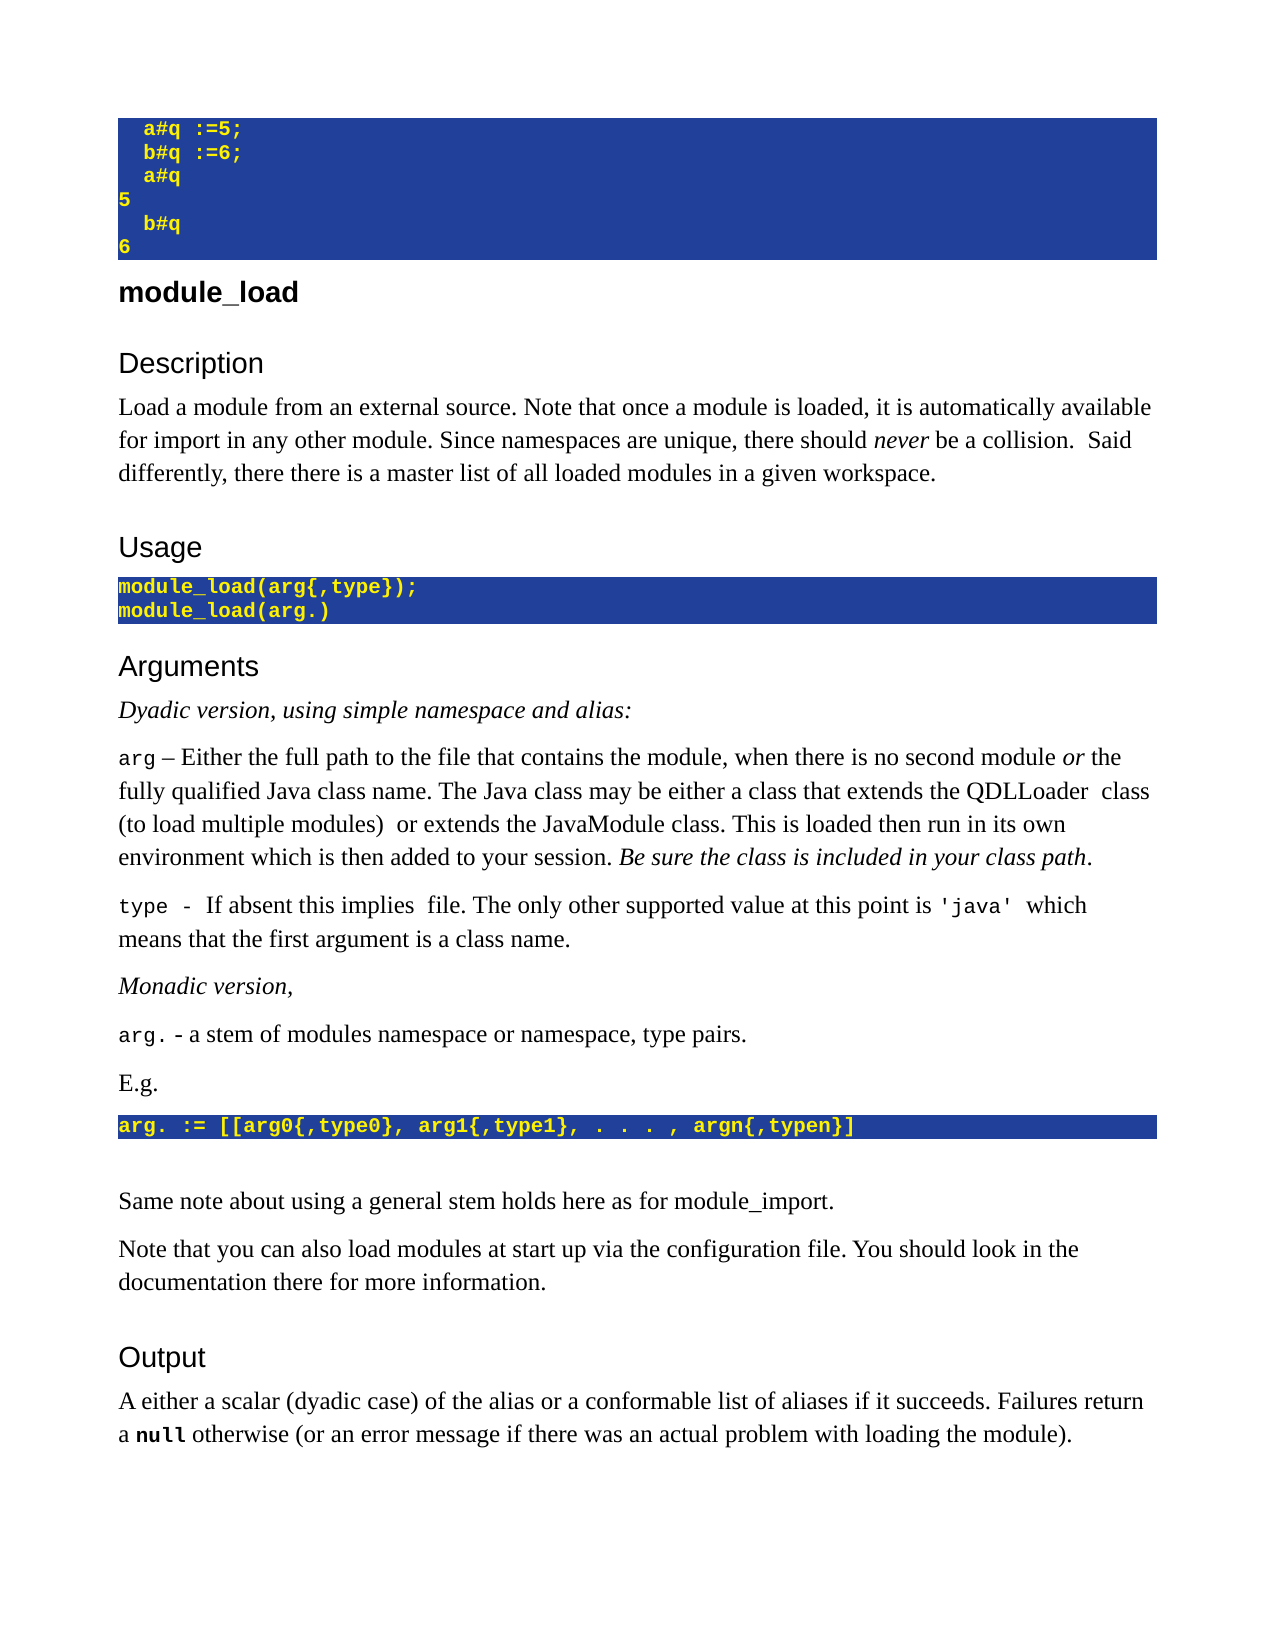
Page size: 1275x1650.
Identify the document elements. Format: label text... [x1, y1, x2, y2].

text Note that you can also load modules at start up via the configuration file. You should look in the documentation there for more information. [118, 1234, 1157, 1296]
text E.g. [118, 1068, 1157, 1096]
text arg. := [[arg0{,type0}, arg1{,type1}, . . . , argn{,typen}] [118, 1115, 1157, 1139]
text b#q :=6; [118, 142, 1157, 165]
text A either a scalar (dyadic case) of the alias or a conformable list of aliases if it succeeds. Failures return a null otherwise (or an error message if there was an actual problem with loading the module). [118, 1386, 1157, 1448]
text a#q :=5; [118, 118, 1157, 142]
subtitle Arguments [118, 649, 1157, 682]
text b#q [118, 213, 1157, 236]
text 5 [118, 189, 1157, 213]
text Monadic version, [118, 971, 1157, 1000]
text type - If absent this implies file. The only other supported value at this point is 'java' which means that the first argument is a class name. [118, 890, 1157, 953]
text arg – Either the full path to the file that contains the module, when there is no second module or the fully qualified Java class name. The Java class may be either a class that extends the QDLLoader class (to load multiple modules) or extends the JavaModule class. This is loaded then run in its own environment which is then added to your session. Be sure the class is included in your class path. [118, 742, 1157, 871]
subtitle Output [118, 1340, 1157, 1373]
text arg. - a stem of modules namespace or namespace, type pairs. [118, 1019, 1157, 1049]
text a#q [118, 165, 1157, 189]
text module_load(arg.) [118, 600, 1157, 624]
text module_load(arg{,type}); [118, 577, 1157, 600]
text Load a module from an external source. Note that once a module is loaded, it is automatically available for import in any other module. Since namespaces are unique, there should never be a collision. Said differently, there there is a master list of all loaded modules in a given workspace. [118, 392, 1157, 487]
text 6 [118, 236, 1157, 260]
text Same note about using a general stem holds here as for module_import. [118, 1186, 1157, 1215]
subtitle Usage [118, 531, 1157, 564]
subtitle Description [118, 346, 1157, 379]
subtitle module_load [118, 274, 1157, 308]
text Dyadic version, using simple namespace and alias: [118, 695, 1157, 724]
